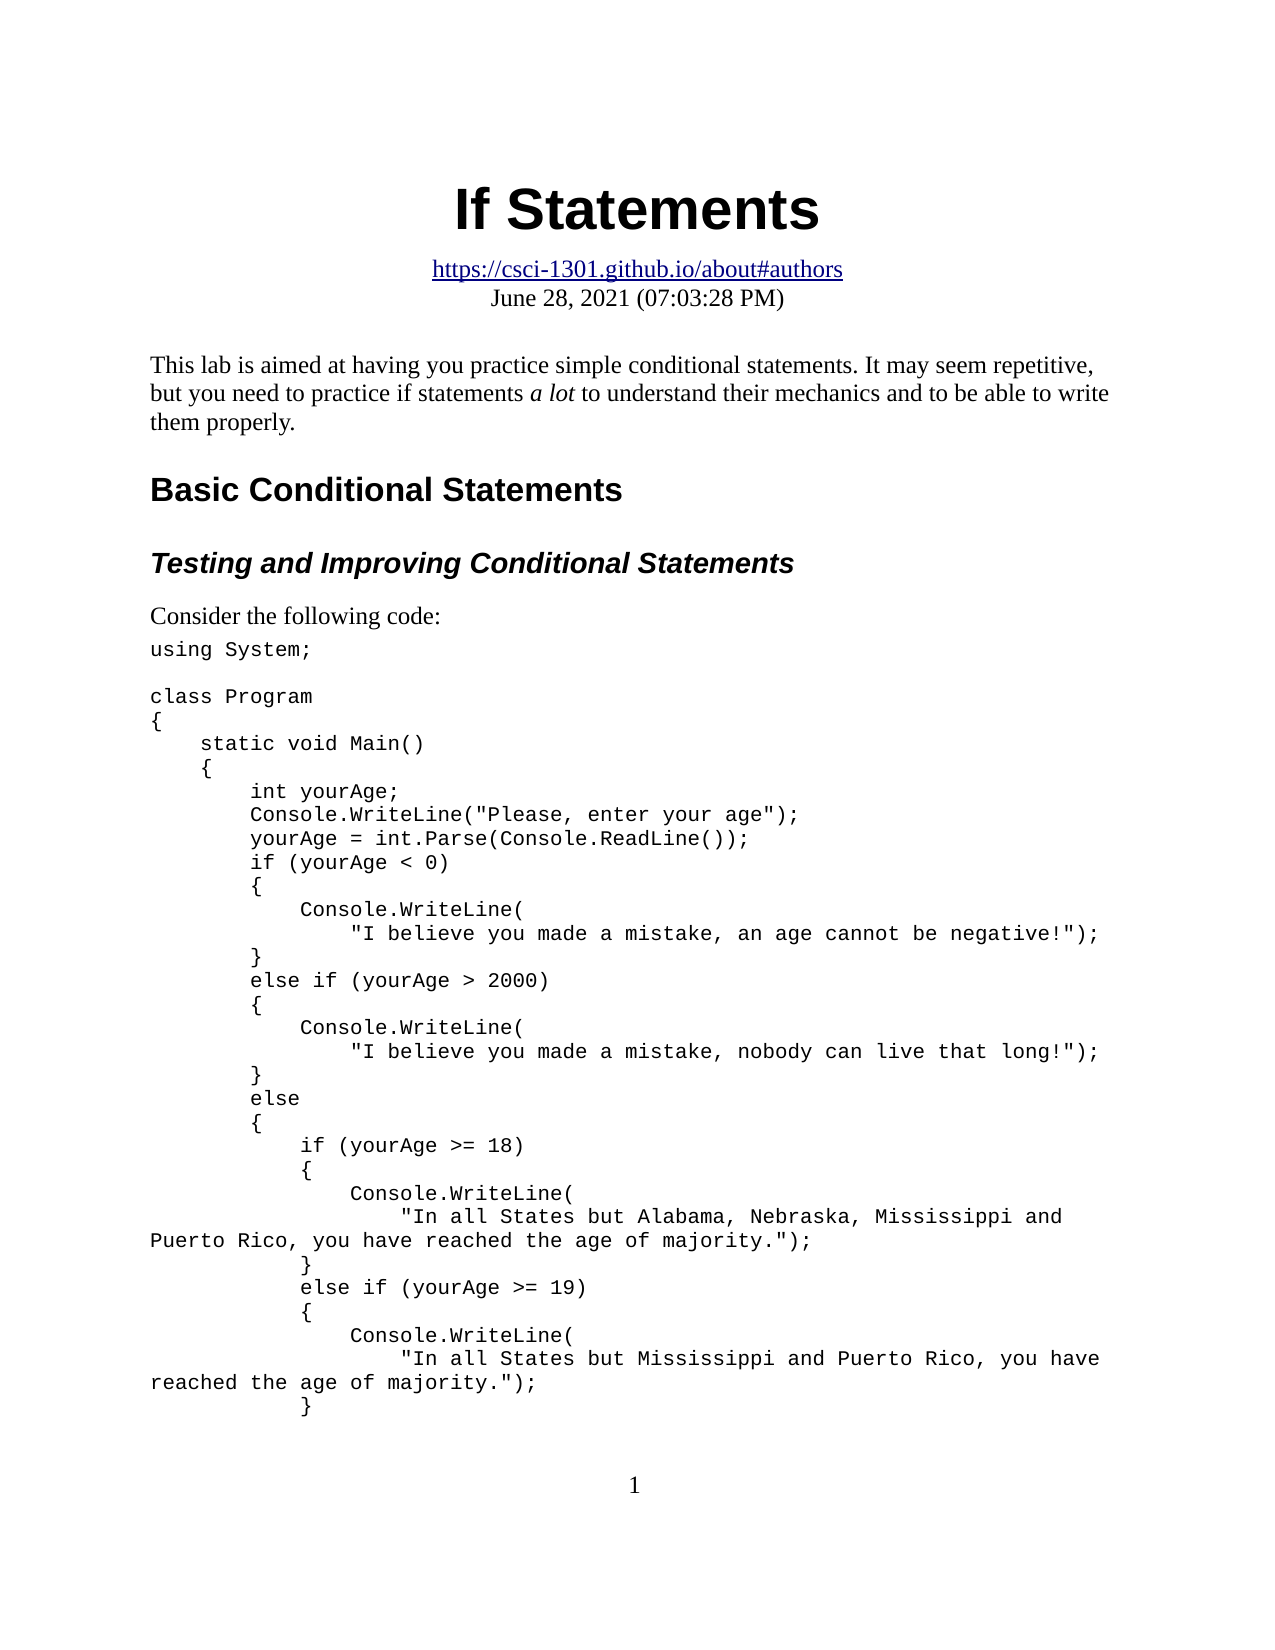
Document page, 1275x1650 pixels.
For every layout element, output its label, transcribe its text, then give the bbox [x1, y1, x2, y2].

text if (yourAge < 0) [150, 852, 1125, 875]
text "I believe you made a mistake, nobody can live that long!"); [150, 1041, 1125, 1064]
text This lab is aimed at having you practice simple conditional statements. It may seem repetitive, but you need to practice if statements a lot to understand their mechanics and to be able to write them properly. [150, 350, 1125, 436]
text Console.WriteLine( [150, 1017, 1125, 1041]
text } [150, 1064, 1125, 1088]
subtitle Testing and Improving Conditional Statements [150, 546, 1125, 580]
text "I believe you made a mistake, an age cannot be negative!"); [150, 923, 1125, 946]
text } [150, 1396, 1125, 1419]
text { [150, 1301, 1125, 1324]
text if (yourAge >= 18) [150, 1135, 1125, 1159]
text { [150, 1159, 1125, 1183]
text { [150, 875, 1125, 899]
text Console.WriteLine( [150, 1183, 1125, 1206]
text using System; [150, 639, 1125, 662]
text { [150, 757, 1125, 781]
text else [150, 1088, 1125, 1112]
text "In all States but Mississippi and Puerto Rico, you have reached the age of majority."); [150, 1348, 1125, 1396]
text } [150, 1254, 1125, 1277]
text Consider the following code: [150, 601, 1125, 630]
text else if (yourAge >= 19) [150, 1277, 1125, 1301]
text "In all States but Alabama, Nebraska, Mississippi and Puerto Rico, you have reached the age of majority."); [150, 1206, 1125, 1254]
text Console.WriteLine( [150, 1324, 1125, 1348]
subtitle Basic Conditional Statements [150, 470, 1125, 509]
text June 28, 2021 (07:03:28 PM) [150, 283, 1125, 312]
text https://csci-1301.github.io/about#authors [150, 254, 1125, 283]
text { [150, 710, 1125, 733]
text else if (yourAge > 2000) [150, 970, 1125, 993]
text { [150, 993, 1125, 1017]
text Console.WriteLine( [150, 899, 1125, 923]
text } [150, 946, 1125, 970]
text class Program [150, 686, 1125, 710]
text int yourAge; [150, 781, 1125, 804]
text Console.WriteLine("Please, enter your age"); [150, 804, 1125, 828]
text { [150, 1112, 1125, 1135]
text static void Main() [150, 733, 1125, 757]
text yourAge = int.Parse(Console.ReadLine()); [150, 828, 1125, 852]
title If Statements [150, 175, 1125, 242]
